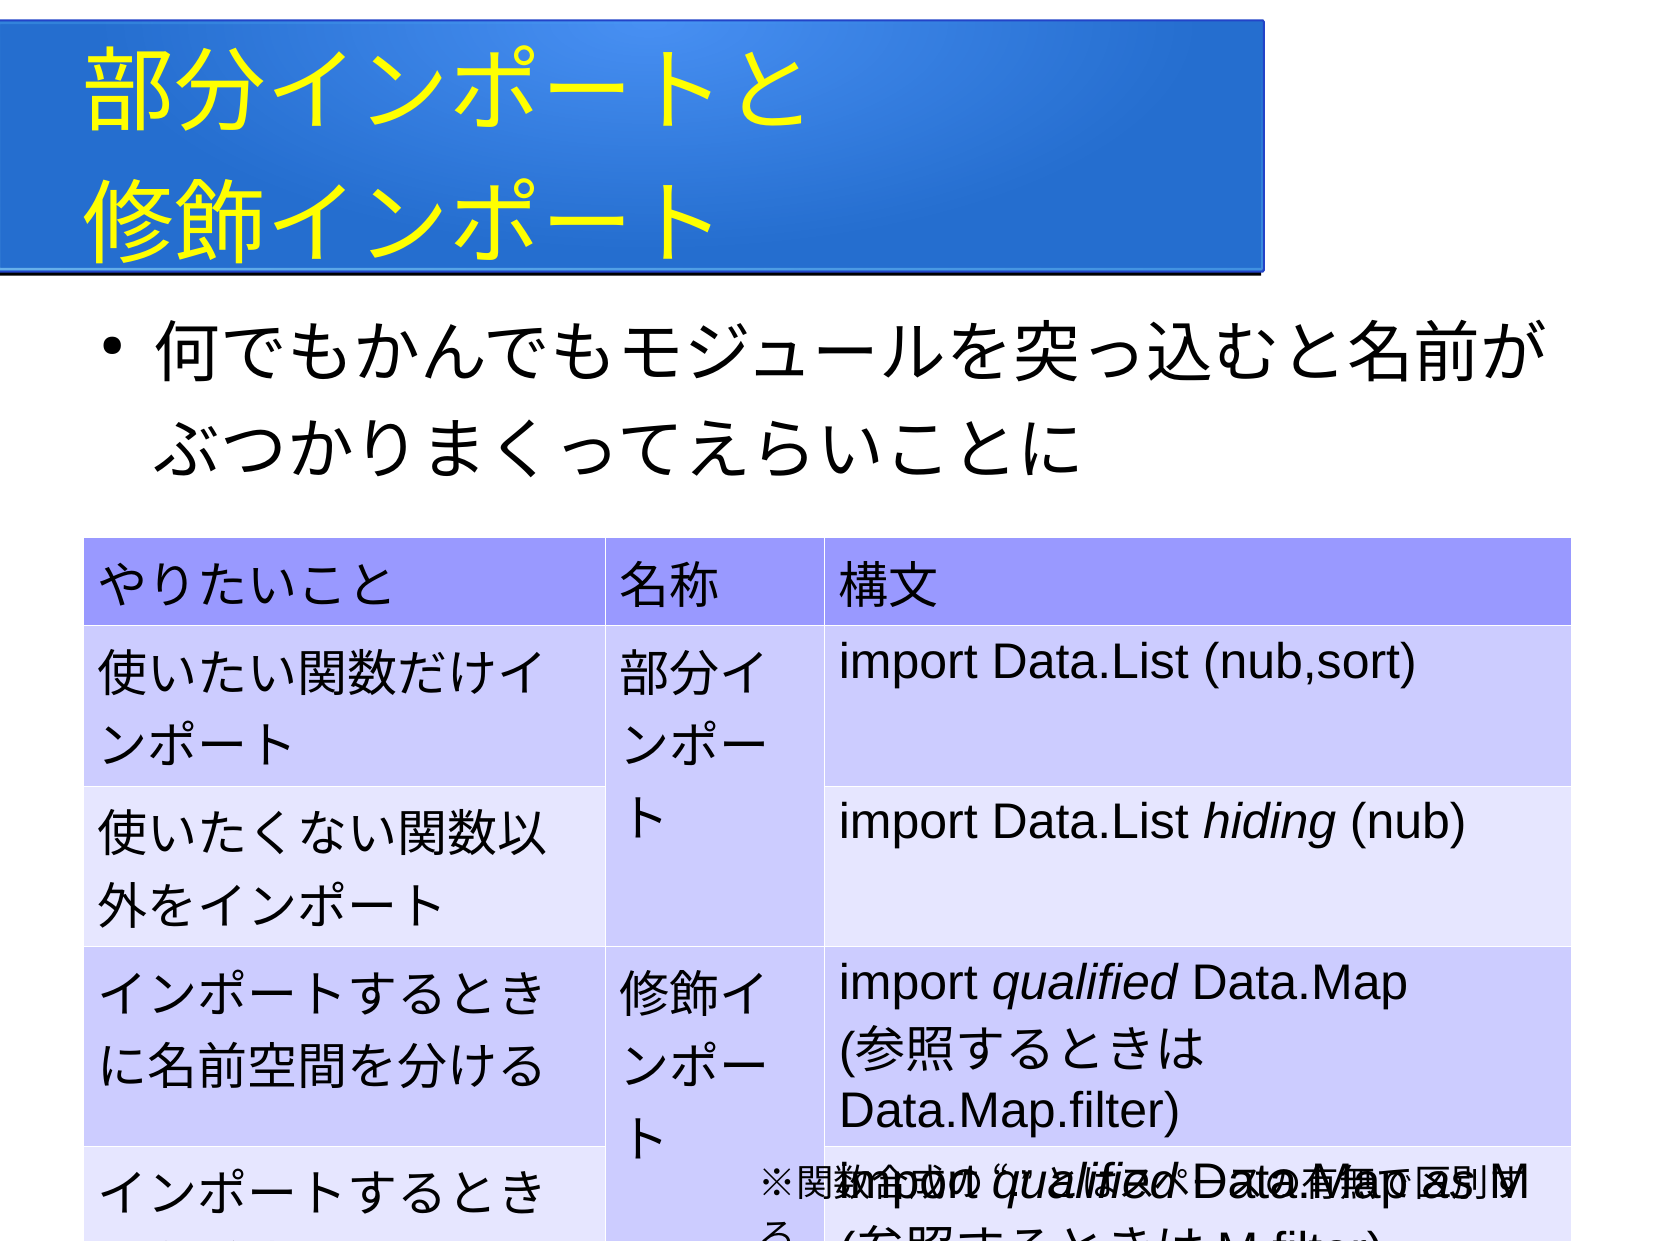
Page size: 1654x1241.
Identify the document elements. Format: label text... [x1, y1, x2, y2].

table_header 構文 [825, 538, 1571, 625]
table_cell 部分インポート [606, 626, 824, 946]
table_cell 使いたい関数だけインポート [84, 626, 605, 786]
table_cell import Data.List (nub,sort) [825, 626, 1571, 786]
table_header 名称 [606, 538, 824, 625]
table_cell 使いたくない関数以外をインポート [84, 787, 605, 946]
text_box ※関数合成の “.” とはスペースの有無で区別する [744, 1145, 1560, 1203]
table_cell import Data.List hiding (nub) [825, 787, 1571, 946]
table_cell 修飾インポート [606, 947, 824, 1241]
table_cell インポートするときに名前空間を分け、別名をつける [84, 1147, 605, 1241]
table_cell インポートするときに名前空間を分ける [84, 947, 605, 1146]
title 部分インポートと 修飾インポート [82, 47, 1235, 252]
table_header やりたいこと [84, 538, 605, 625]
table_cell import qualified Data.Map (参照するときは Data.Map.filter) [825, 947, 1571, 1146]
table_cell import qualified Data.Map as M (参照するときは M.filter) [825, 1147, 1571, 1241]
list 何でもかんでもモジュールを突っ込むと名前がぶつかりまくってえらいことに いろいろ方法あるよ！ [82, 299, 1571, 537]
